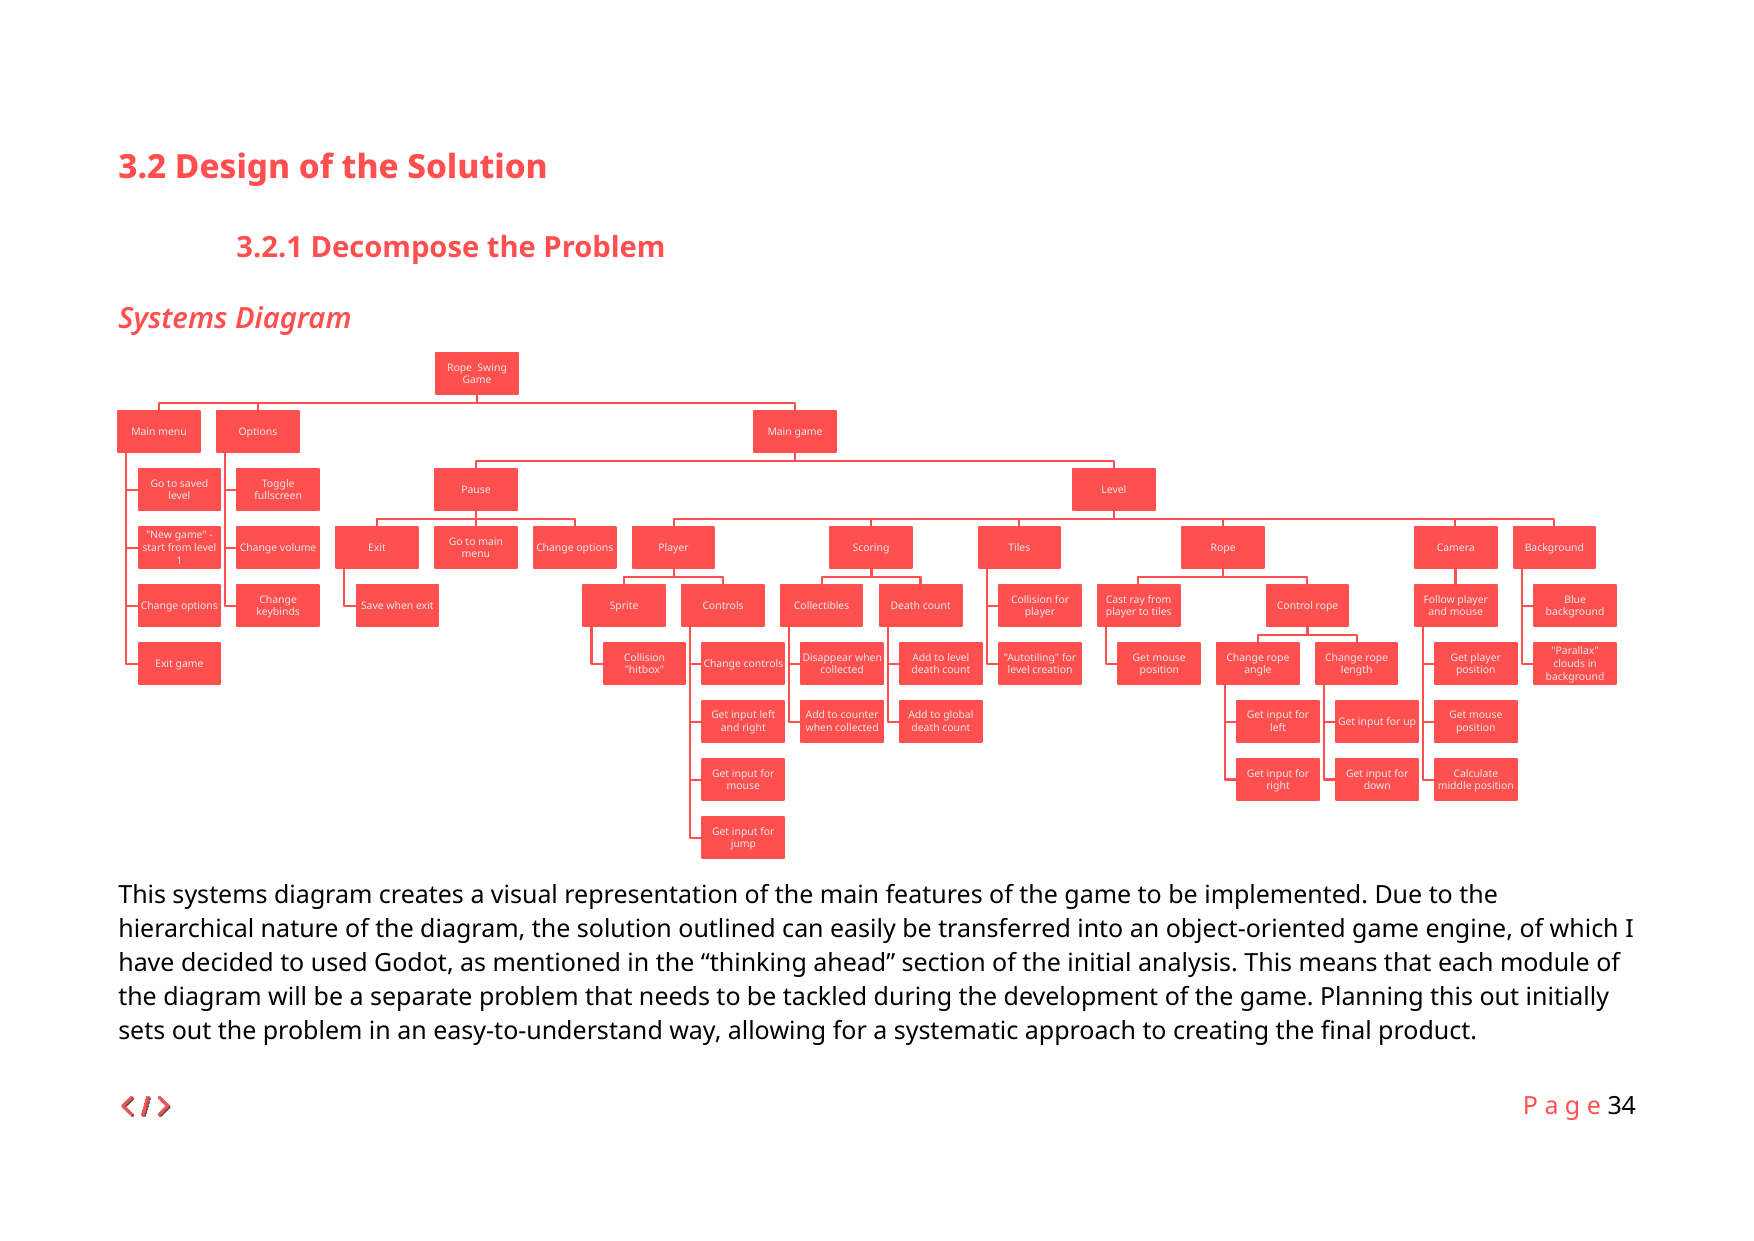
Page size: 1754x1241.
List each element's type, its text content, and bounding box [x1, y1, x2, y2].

subtitle 3.2.1 Decompose the Problem [118, 226, 1636, 266]
subtitle Systems Diagram [118, 297, 1636, 337]
picture [116, 1077, 175, 1135]
text This systems diagram creates a visual representation of the main features of the game to be implemented. Due to the hierarchical nature of the diagram, the solution outlined can easily be transferred into an object-oriented game engine, of which I have decided to used Godot, as mentioned in the “thinking ahead” section of the initial analysis. This means that each module of the diagram will be a separate problem that needs to be tackled during the development of the game. Planning this out initially sets out the problem in an easy-to-understand way, allowing for a systematic approach to creating the final product. [118, 876, 1636, 1047]
subtitle 3.2 Design of the Solution [118, 143, 1636, 188]
